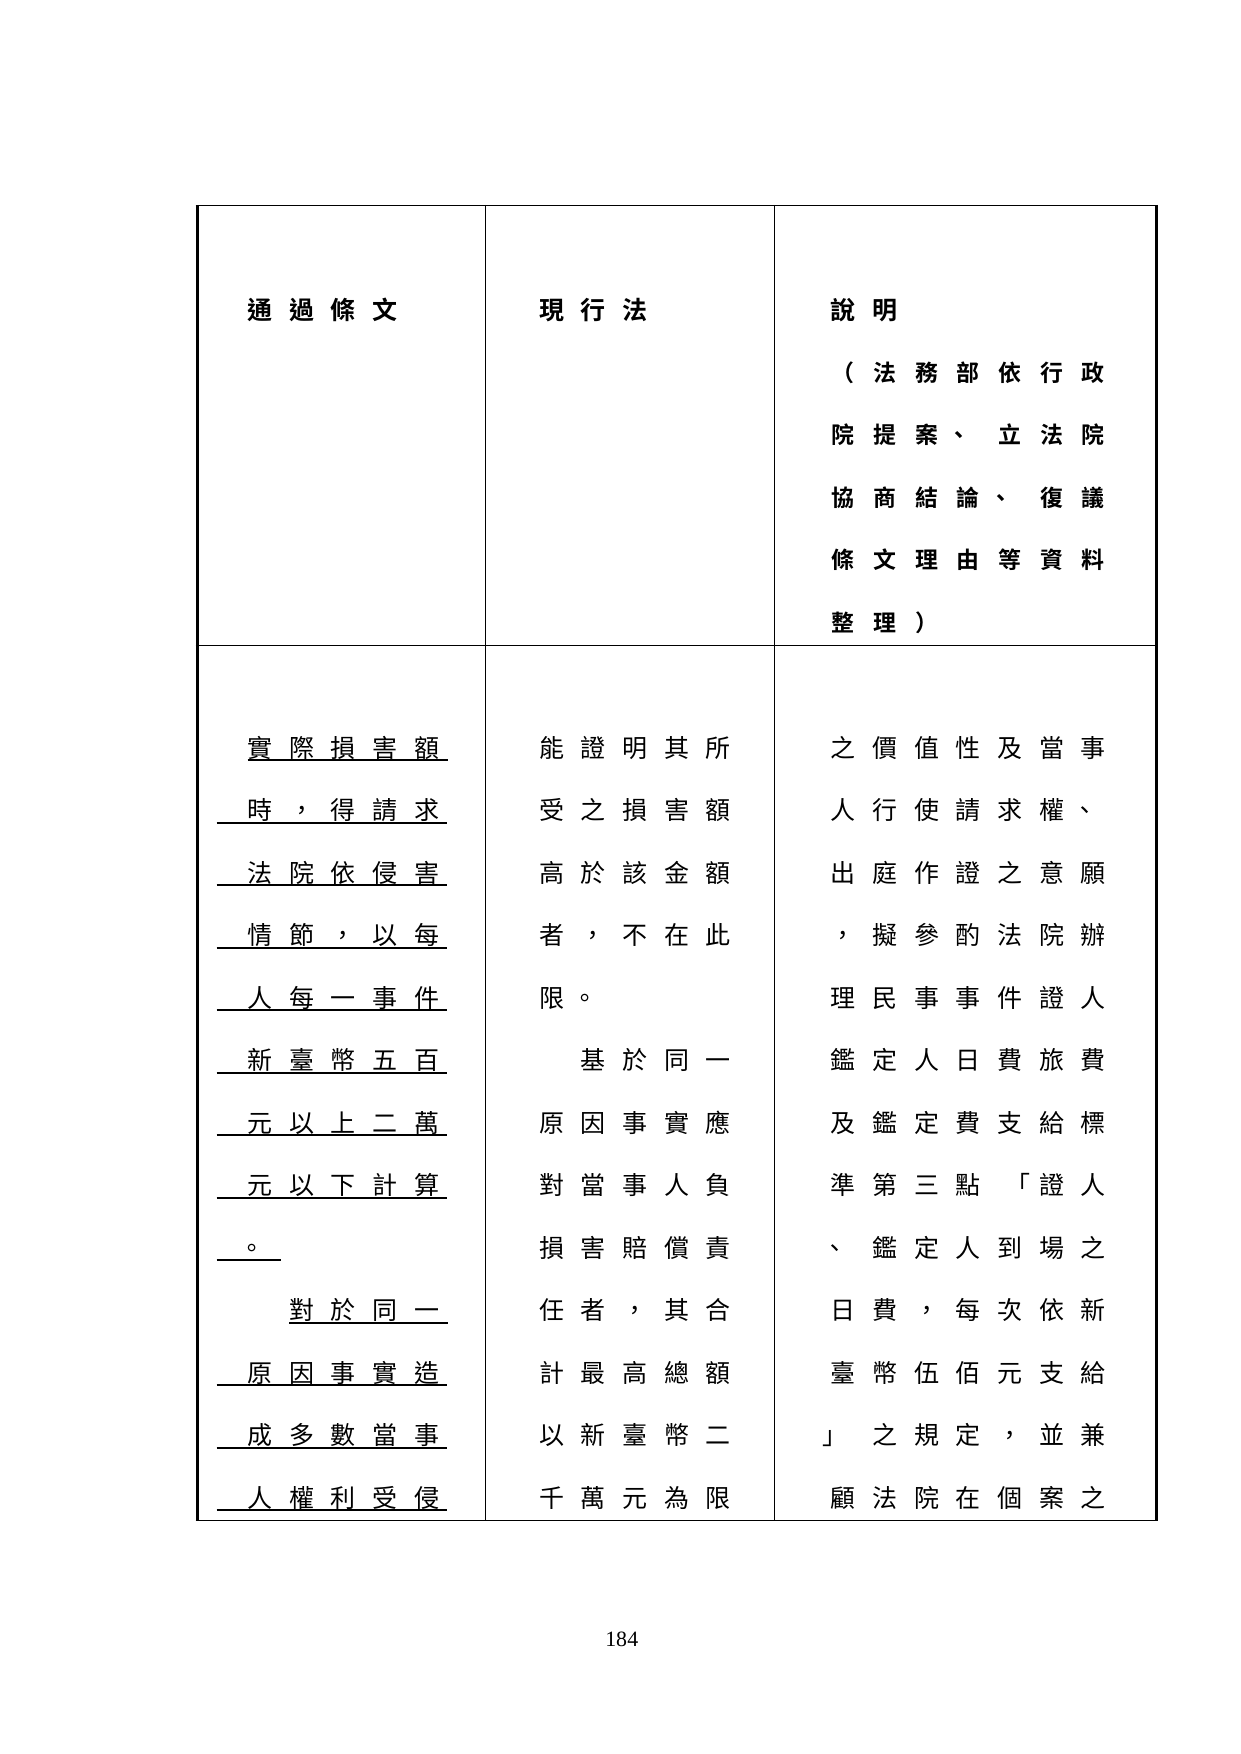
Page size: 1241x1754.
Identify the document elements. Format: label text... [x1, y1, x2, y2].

table_header 通過條文 [199, 206, 485, 645]
table_cell 能證明其所受之損害額高於該金額者，不在此限。 基於同一原因事實應對當事人負損害賠償責任者，其合計最高總額以新臺幣二千萬元為限 [486, 646, 774, 1520]
table_cell 實際損害額時，得請求法院依侵害情節，以每人每一事件新臺幣五百元以上二萬元以下計算。 對於同一原因事實造成多數當事人權利受侵 [199, 646, 485, 1520]
table_header 說明 （法務部依行政院提案、立法院協商結論、復議條文理由等資料整理） [775, 206, 1155, 645]
table_cell 之價值性及當事人行使請求權、出庭作證之意願，擬參酌法院辦理民事事件證人鑑定人日費旅費及鑑定費支給標準第三點「證人、鑑定人到場之日費，每次依新臺幣伍佰元支給」之規定，並兼顧法院在個案之 [775, 646, 1155, 1520]
table_header 現行法 [486, 206, 774, 645]
